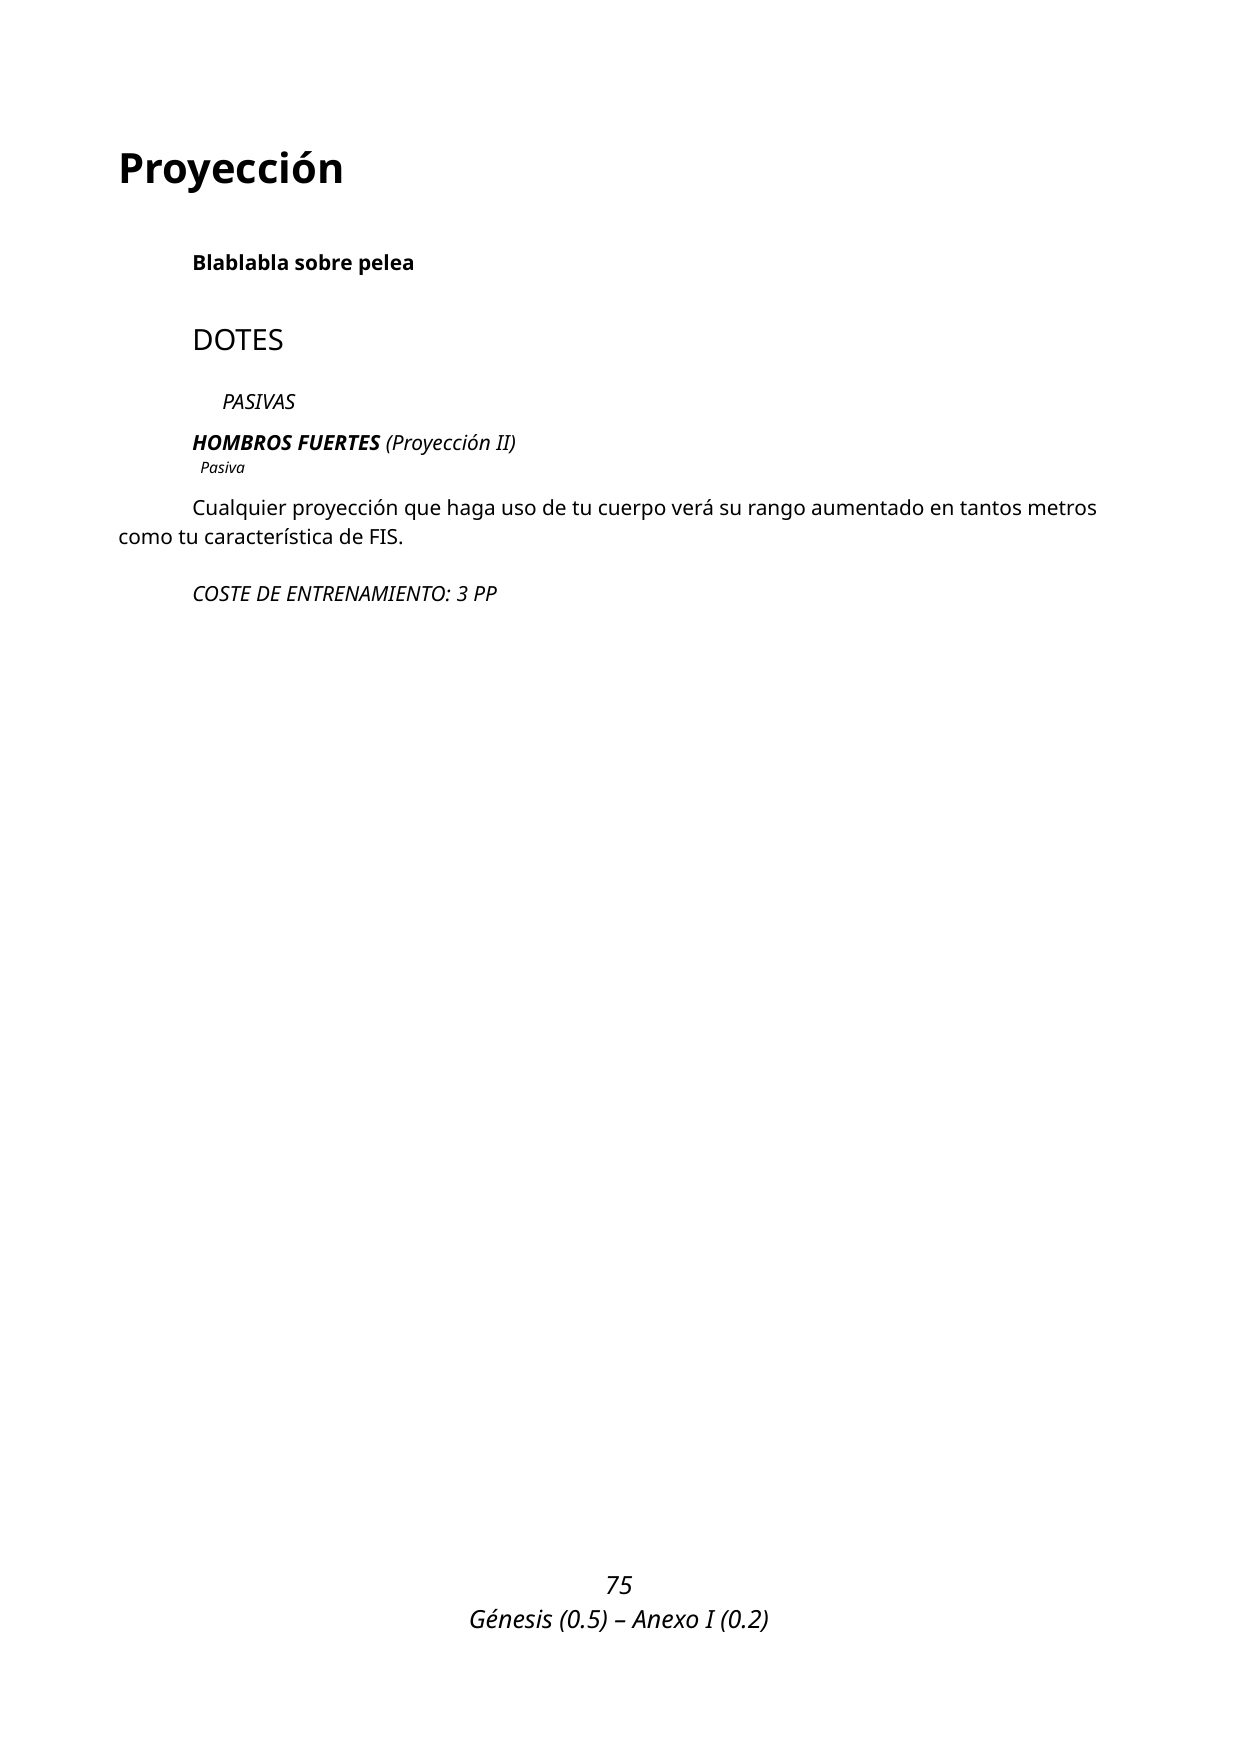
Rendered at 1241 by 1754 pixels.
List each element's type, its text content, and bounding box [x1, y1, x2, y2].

subtitle PASIVAS [118, 384, 1122, 416]
subtitle DOTES [118, 319, 1122, 359]
text COSTE DE ENTRENAMIENTO: 3 PP [118, 579, 1122, 607]
text HOMBROS FUERTES (Proyección II) [118, 428, 1122, 457]
text Cualquier proyección que haga uso de tu cuerpo verá su rango aumentado en tantos metros como tu característica de FIS. [118, 493, 1122, 550]
subtitle Proyección [118, 139, 1122, 196]
text Blablabla sobre pelea [118, 248, 1122, 276]
text Pasiva [192, 457, 1122, 493]
